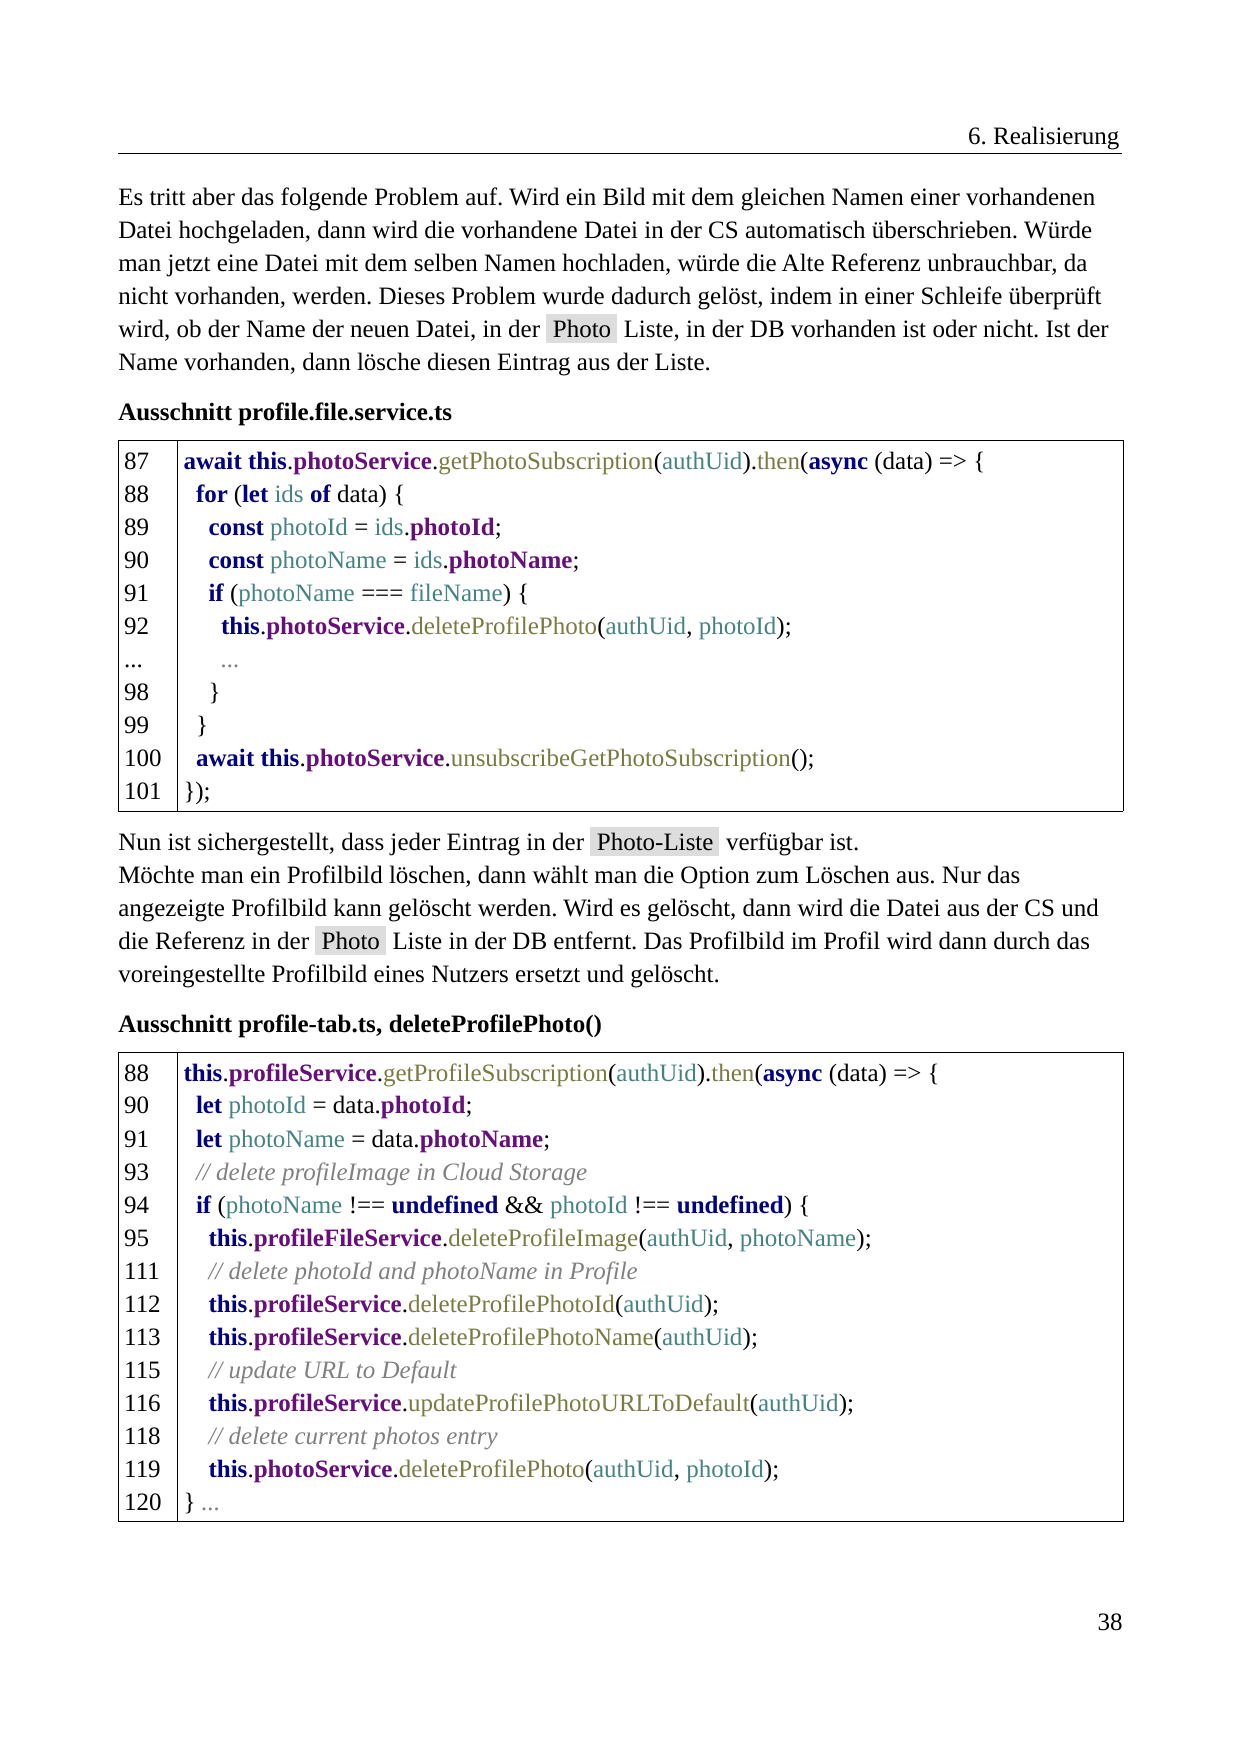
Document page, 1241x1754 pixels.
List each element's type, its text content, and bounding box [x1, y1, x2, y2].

text Nun ist sichergestellt, dass jeder Eintrag in der Photo-Liste verfügbar ist. [118, 827, 1122, 856]
table_header this.profileService.getProfileSubscription(authUid).then(async (data) => { let photoId = data.photoId; let photoName = data.photoName; // delete profileImage in Cloud Storage if (photoName !== undefined && photoId !== undefined) { this.profileFileService.deleteProfileImage(authUid, photoName); // delete photoId and photoName in Profile this.profileService.deleteProfilePhotoId(authUid); this.profileService.deleteProfilePhotoName(authUid); // update URL to Default this.profileService.updateProfilePhotoURLToDefault(authUid); // delete current photos entry this.photoService.deleteProfilePhoto(authUid, photoId); } ... [178, 1053, 1123, 1521]
text Es tritt aber das folgende Problem auf. Wird ein Bild mit dem gleichen Namen einer vorhandenen Datei hochgeladen, dann wird die vorhandene Datei in der CS automatisch überschrieben. Würde man jetzt eine Datei mit dem selben Namen hochladen, würde die Alte Referenz unbrauchbar, da nicht vorhanden, werden. Dieses Problem wurde dadurch gelöst, indem in einer Schleife überprüft wird, ob der Name der neuen Datei, in der Photo Liste, in der DB vorhanden ist oder nicht. Ist der Name vorhanden, dann lösche diesen Eintrag aus der Liste. [118, 182, 1122, 376]
text Ausschnitt profile-tab.ts, deleteProfilePhoto() [118, 1009, 1122, 1037]
text Ausschnitt profile.file.service.ts [118, 397, 1122, 426]
table_header await this.photoService.getPhotoSubscription(authUid).then(async (data) => { for (let ids of data) { const photoId = ids.photoId; const photoName = ids.photoName; if (photoName === fileName) { this.photoService.deleteProfilePhoto(authUid, photoId); ... } } await this.photoService.unsubscribeGetPhotoSubscription(); }); [178, 441, 1123, 811]
table_header 87 88 89 90 91 92 ... 98 99 100 101 [119, 441, 177, 811]
table_header 88 90 91 93 94 95 111 112 113 115 116 118 119 120 [119, 1053, 177, 1521]
text Möchte man ein Profilbild löschen, dann wählt man die Option zum Löschen aus. Nur das angezeigte Profilbild kann gelöscht werden. Wird es gelöscht, dann wird die Datei aus der CS und die Referenz in der Photo Liste in der DB entfernt. Das Profilbild im Profil wird dann durch das voreingestellte Profilbild eines Nutzers ersetzt und gelöscht. [118, 860, 1122, 988]
